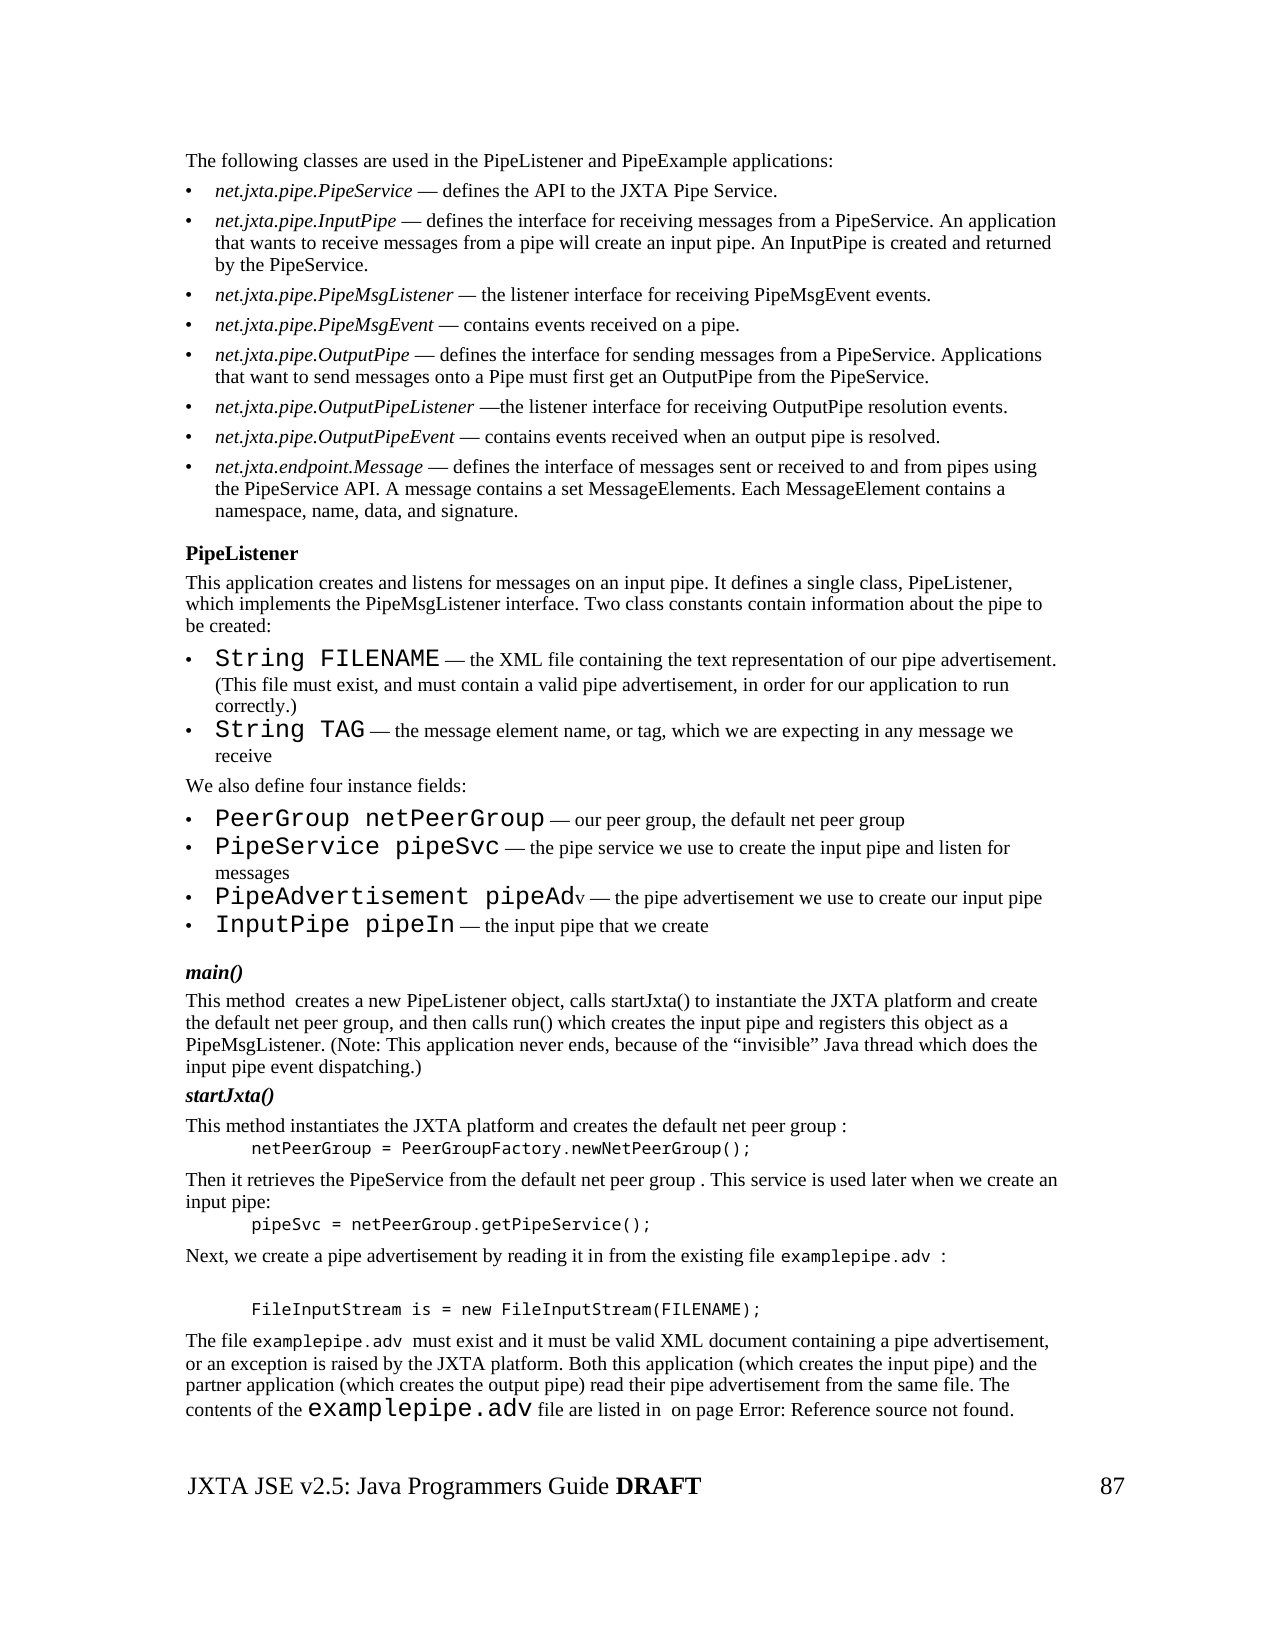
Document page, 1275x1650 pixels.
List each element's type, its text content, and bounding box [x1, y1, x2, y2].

list net.jxta.pipe.InputPipe — defines the interface for receiving messages from a PipeService. An application that wants to receive messages from a pipe will create an input pipe. An InputPipe is created and returned by the PipeService. [185, 210, 1063, 276]
text Then it retrieves the PipeService from the default net peer group . This service is used later when we create an input pipe: [185, 1169, 1063, 1212]
list PipeAdvertisement pipeAdv — the pipe advertisement we use to create our input pipe [185, 884, 1063, 912]
list InputPipe pipeIn — the input pipe that we create [185, 912, 1063, 940]
list String TAG — the message element name, or tag, which we are expecting in any message we receive [185, 717, 1063, 767]
text main() [185, 961, 1063, 984]
list PeerGroup netPeerGroup — our peer group, the default net peer group [185, 805, 1063, 834]
list net.jxta.pipe.PipeMsgEvent — contains events received on a pipe. [185, 314, 1063, 336]
text This method creates a new PipeListener object, calls startJxta() to instantiate the JXTA platform and create the default net peer group, and then calls run() which creates the input pipe and registers this object as a PipeMsgListener. (Note: This application never ends, because of the “invisible” Java thread which does the input pipe event dispatching.) [185, 990, 1063, 1077]
text The file examplepipe.adv must exist and it must be valid XML document containing a pipe advertisement, or an exception is raised by the JXTA platform. Both this application (which creates the input pipe) and the partner application (which creates the output pipe) read their pipe advertisement from the same file. The contents of the examplepipe.adv file are listed in on page . [185, 1329, 1063, 1424]
list net.jxta.pipe.PipeMsgListener — the listener interface for receiving PipeMsgEvent events. [185, 284, 1063, 306]
text This application creates and listens for messages on an input pipe. It defines a single class, PipeListener, which implements the PipeMsgListener interface. Two class constants contain information about the pipe to be created: [185, 572, 1063, 637]
list net.jxta.pipe.OutputPipe — defines the interface for sending messages from a PipeService. Applications that want to send messages onto a Pipe must first get an OutputPipe from the PipeService. [185, 344, 1063, 388]
text PipeListener [185, 542, 1063, 565]
list String FILENAME — the XML file containing the text representation of our pipe advertisement. (This file must exist, and must contain a valid pipe advertisement, in order for our application to run correctly.) [185, 645, 1063, 717]
list net.jxta.pipe.OutputPipeListener —the listener interface for receiving OutputPipe resolution events. [185, 396, 1063, 418]
list PipeService pipeSvc — the pipe service we use to create the input pipe and listen for messages [185, 834, 1063, 884]
text The following classes are used in the PipeListener and PipeExample applications: [185, 150, 1063, 172]
text pipeSvc = netPeerGroup.getPipeService(); [185, 1212, 1063, 1236]
text This method instantiates the JXTA platform and creates the default net peer group : [185, 1115, 1063, 1137]
list net.jxta.pipe.PipeService — defines the API to the JXTA Pipe Service. [185, 180, 1063, 202]
text FileInputStream is = new FileInputStream(FILENAME); [185, 1297, 1063, 1321]
list net.jxta.pipe.OutputPipeEvent — contains events received when an output pipe is resolved. [185, 426, 1063, 448]
text We also define four instance fields: [185, 775, 1063, 797]
text Next, we create a pipe advertisement by reading it in from the existing file examplepipe.adv : [185, 1244, 1063, 1267]
list net.jxta.endpoint.Message — defines the interface of messages sent or received to and from pipes using the PipeService API. A message contains a set MessageElements. Each MessageElement contains a namespace, name, data, and signature. [185, 456, 1063, 521]
text startJxta() [185, 1083, 1063, 1107]
text netPeerGroup = PeerGroupFactory.newNetPeerGroup(); [185, 1137, 1063, 1160]
